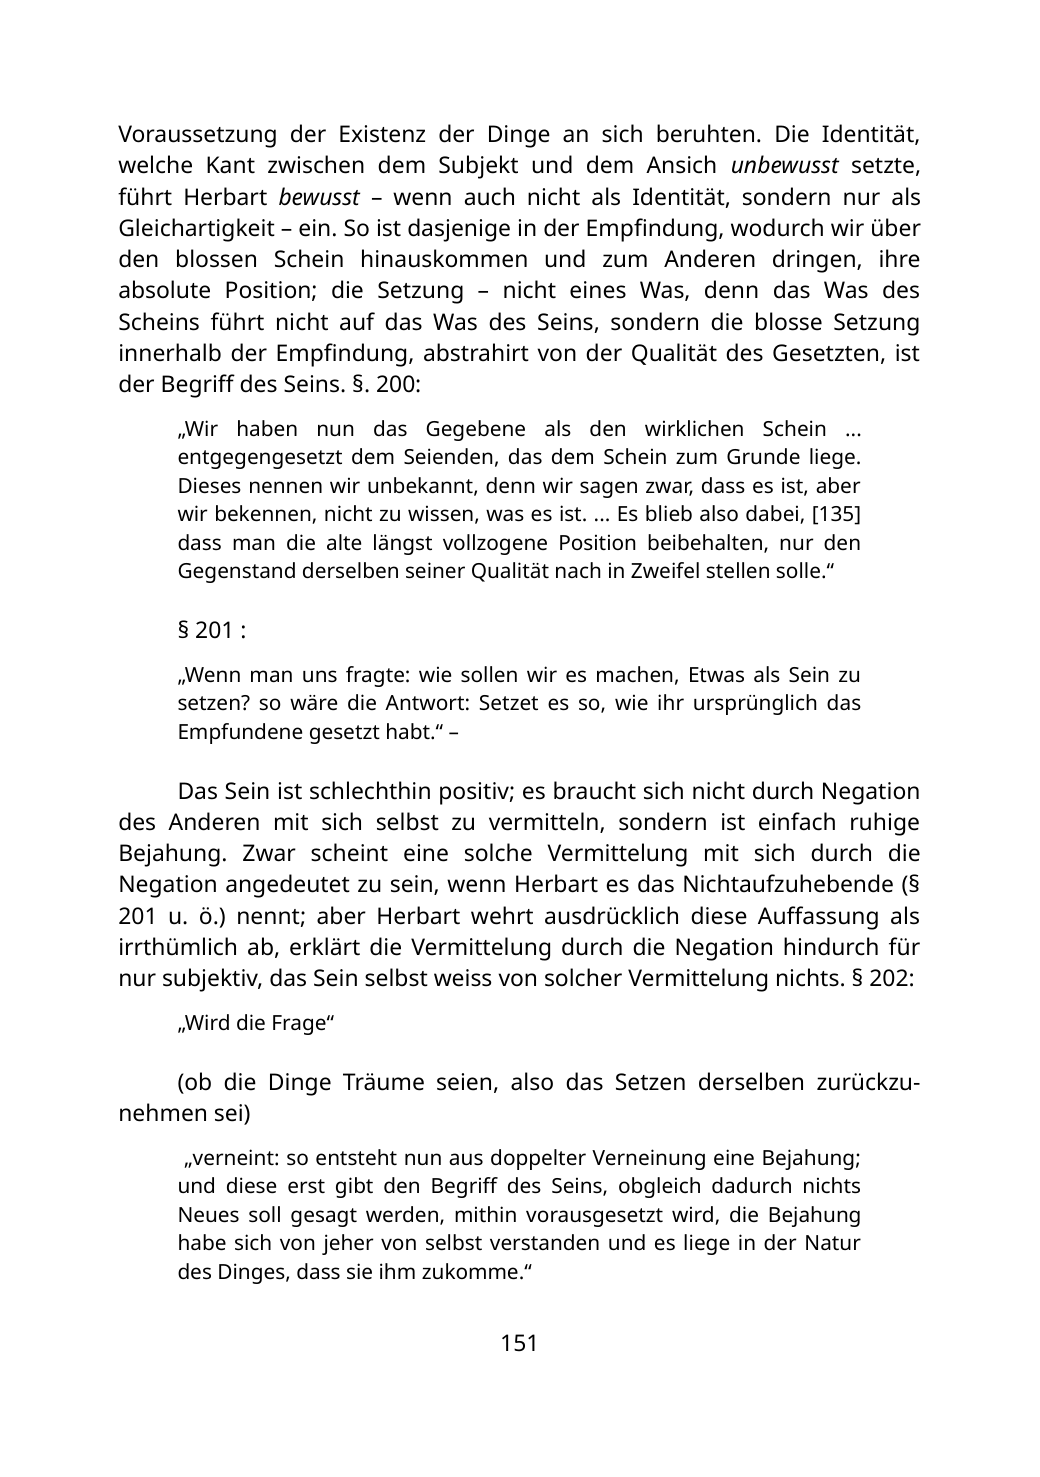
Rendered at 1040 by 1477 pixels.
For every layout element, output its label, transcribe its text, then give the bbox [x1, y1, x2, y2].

text § 201 : [118, 614, 921, 645]
text Das Sein ist schlechthin positiv; es braucht sich nicht durch Negation des Anderen mit sich selbst zu vermitteln, sondern ist einfach ruhige Bejahung. Zwar scheint eine solche Vermittelung mit sich durch die Negation angedeutet zu sein, wenn Herbart es das Nichtaufzuhebende (§ 201 u. ö.) nennt; aber Herbart wehrt ausdrücklich diese Auffassung als irrthümlich ab, erklärt die Vermittelung durch die Negation hindurch für nur subjektiv, das Sein selbst weiss von solcher Vermittelung nichts. § 202: [118, 775, 921, 993]
text „Wenn man uns fragte: wie sollen wir es machen, Etwas als Sein zu setzen? so wäre die Antwort: Setzet es so, wie ihr ursprünglich das Empfundene gesetzt habt.“ – [177, 660, 862, 745]
text Voraussetzung der Existenz der Dinge an sich beruhten. Die Identität, welche Kant zwischen dem Subjekt und dem Ansich unbewusst setzte, führt Herbart bewusst – wenn auch nicht als Identität, sondern nur als Gleichartigkeit – ein. So ist dasjenige in der Empfindung, wodurch wir über den blossen Schein hinauskommen und zum Anderen dringen, ihre absolute Position; die Setzung – nicht eines Was, denn das Was des Scheins führt nicht auf das Was des Seins, sondern die blosse Setzung innerhalb der Empfindung, abstrahirt von der Qualität des Gesetzten, ist der Begriff des Seins. §. 200: [118, 118, 921, 399]
text „Wird die Frage“ [177, 1008, 862, 1036]
text (ob die Dinge Träume seien, also das Setzen derselben zurückzu-nehmen sei) [118, 1066, 921, 1128]
text „Wir haben nun das Gegebene als den wirklichen Schein ... entgegengesetzt dem Seienden, das dem Schein zum Grunde liege. Dieses nennen wir unbekannt, denn wir sagen zwar, dass es ist, aber wir bekennen, nicht zu wissen, was es ist. ... Es blieb also dabei, [135] dass man die alte längst vollzogene Position beibehalten, nur den Gegenstand derselben seiner Qualität nach in Zweifel stellen solle.“ [177, 414, 862, 584]
text „verneint: so entsteht nun aus doppelter Verneinung eine Bejahung; und diese erst gibt den Begriff des Seins, obgleich dadurch nichts Neues soll gesagt werden, mithin vorausgesetzt wird, die Bejahung habe sich von jeher von selbst verstanden und es liege in der Natur des Dinges, dass sie ihm zukomme.“ [177, 1143, 862, 1285]
